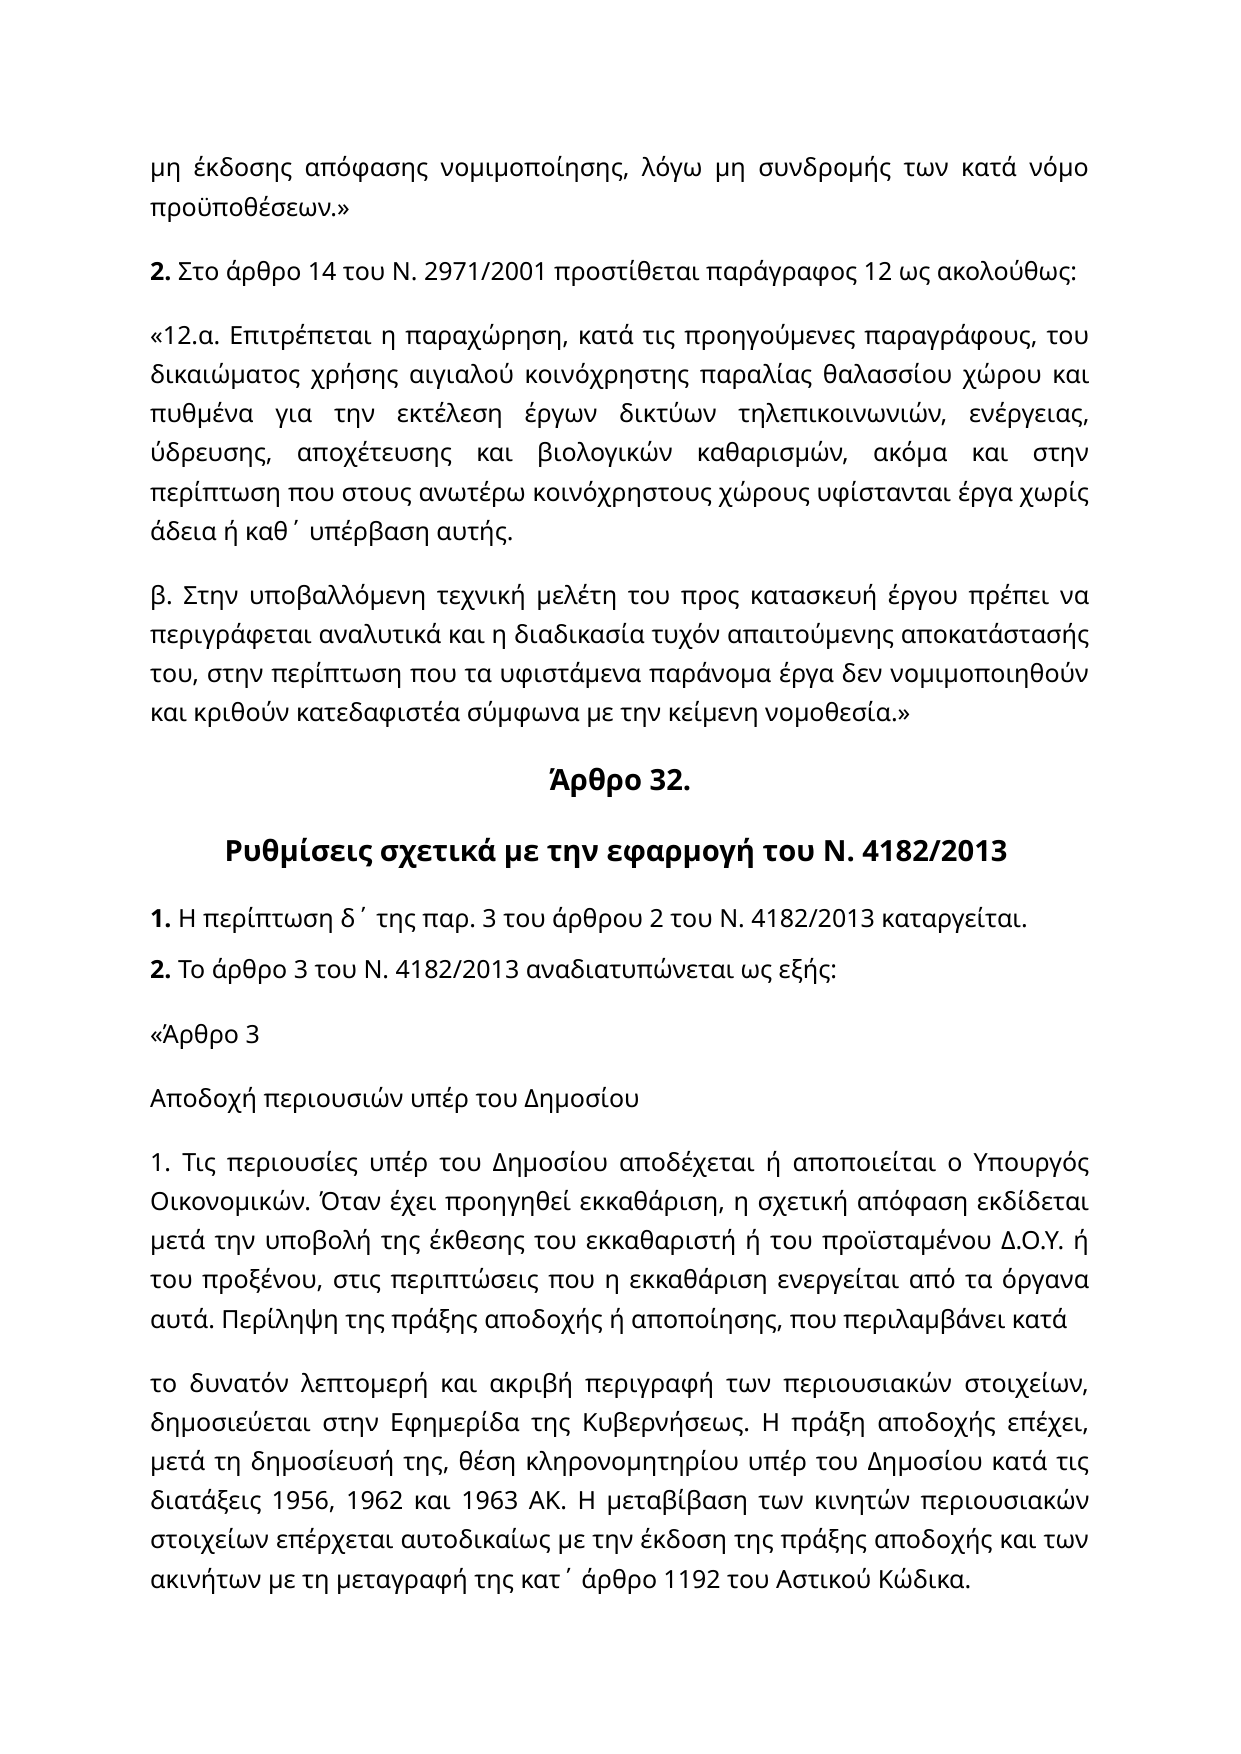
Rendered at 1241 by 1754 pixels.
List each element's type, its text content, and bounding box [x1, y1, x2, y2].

text Αποδοχή περιουσιών υπέρ του Δημοσίου [150, 1080, 1090, 1114]
text το δυνατόν λεπτομερή και ακριβή περιγραφή των περιουσιακών στοιχείων, δημοσιεύεται στην Εφημερίδα της Κυβερνήσεως. Η πράξη αποδοχής επέχει, μετά τη δημοσίευσή της, θέση κληρονομητηρίου υπέρ του Δημοσίου κατά τις διατάξεις 1956, 1962 και 1963 ΑΚ. Η μεταβίβαση των κινητών περιουσιακών στοιχείων επέρχεται αυτοδικαίως με την έκδοση της πράξης αποδοχής και των ακινήτων με τη μεταγραφή της κατ΄ άρθρο 1192 του Αστικού Κώδικα. [150, 1365, 1090, 1595]
text «Άρθρο 3 [150, 1016, 1090, 1050]
text «12.α. Επιτρέπεται η παραχώρηση, κατά τις προηγούμενες παραγράφους, του δικαιώματος χρήσης αιγιαλού κοινόχρηστης παραλίας θαλασσίου χώρου και πυθμένα για την εκτέλεση έργων δικτύων τηλεπικοινωνιών, ενέργειας, ύδρευσης, αποχέτευσης και βιολογικών καθαρισμών, ακόμα και στην περίπτωση που στους ανωτέρω κοινόχρηστους χώρους υφίστανται έργα χωρίς άδεια ή καθ΄ υπέρβαση αυτής. [150, 317, 1090, 547]
text β. Στην υποβαλλόμενη τεχνική μελέτη του προς κατασκευή έργου πρέπει να περιγράφεται αναλυτικά και η διαδικασία τυχόν απαιτούμενης αποκατάστασής του, στην περίπτωση που τα υφιστάμενα παράνομα έργα δεν νομιμοποιηθούν και κριθούν κατεδαφιστέα σύμφωνα με την κείμενη νομοθεσία.» [150, 577, 1090, 729]
subtitle Ρυθμίσεις σχετικά με την εφαρμογή του Ν. 4182/2013 [150, 830, 1090, 869]
text 2. Στο άρθρο 14 του Ν. 2971/2001 προστίθεται παράγραφος 12 ως ακολούθως: [150, 253, 1090, 287]
subtitle Άρθρο 32. [150, 759, 1090, 799]
text 1. Η περίπτωση δ΄ της παρ. 3 του άρθρου 2 του Ν. 4182/2013 καταργείται. [150, 900, 1090, 934]
text 2. Το άρθρο 3 του Ν. 4182/2013 αναδιατυπώνεται ως εξής: [150, 952, 1090, 986]
text μη έκδοσης απόφασης νομιμοποίησης, λόγω μη συνδρομής των κατά νόμο προϋποθέσεων.» [150, 150, 1090, 223]
text 1. Τις περιουσίες υπέρ του Δημοσίου αποδέχεται ή αποποιείται ο Υπουργός Οικονομικών. Όταν έχει προηγηθεί εκκαθάριση, η σχετική απόφαση εκδίδεται μετά την υποβολή της έκθεσης του εκκαθαριστή ή του προϊσταμένου Δ.Ο.Υ. ή του προξένου, στις περιπτώσεις που η εκκαθάριση ενεργείται από τα όργανα αυτά. Περίληψη της πράξης αποδοχής ή αποποίησης, που περιλαμβάνει κατά [150, 1144, 1090, 1335]
